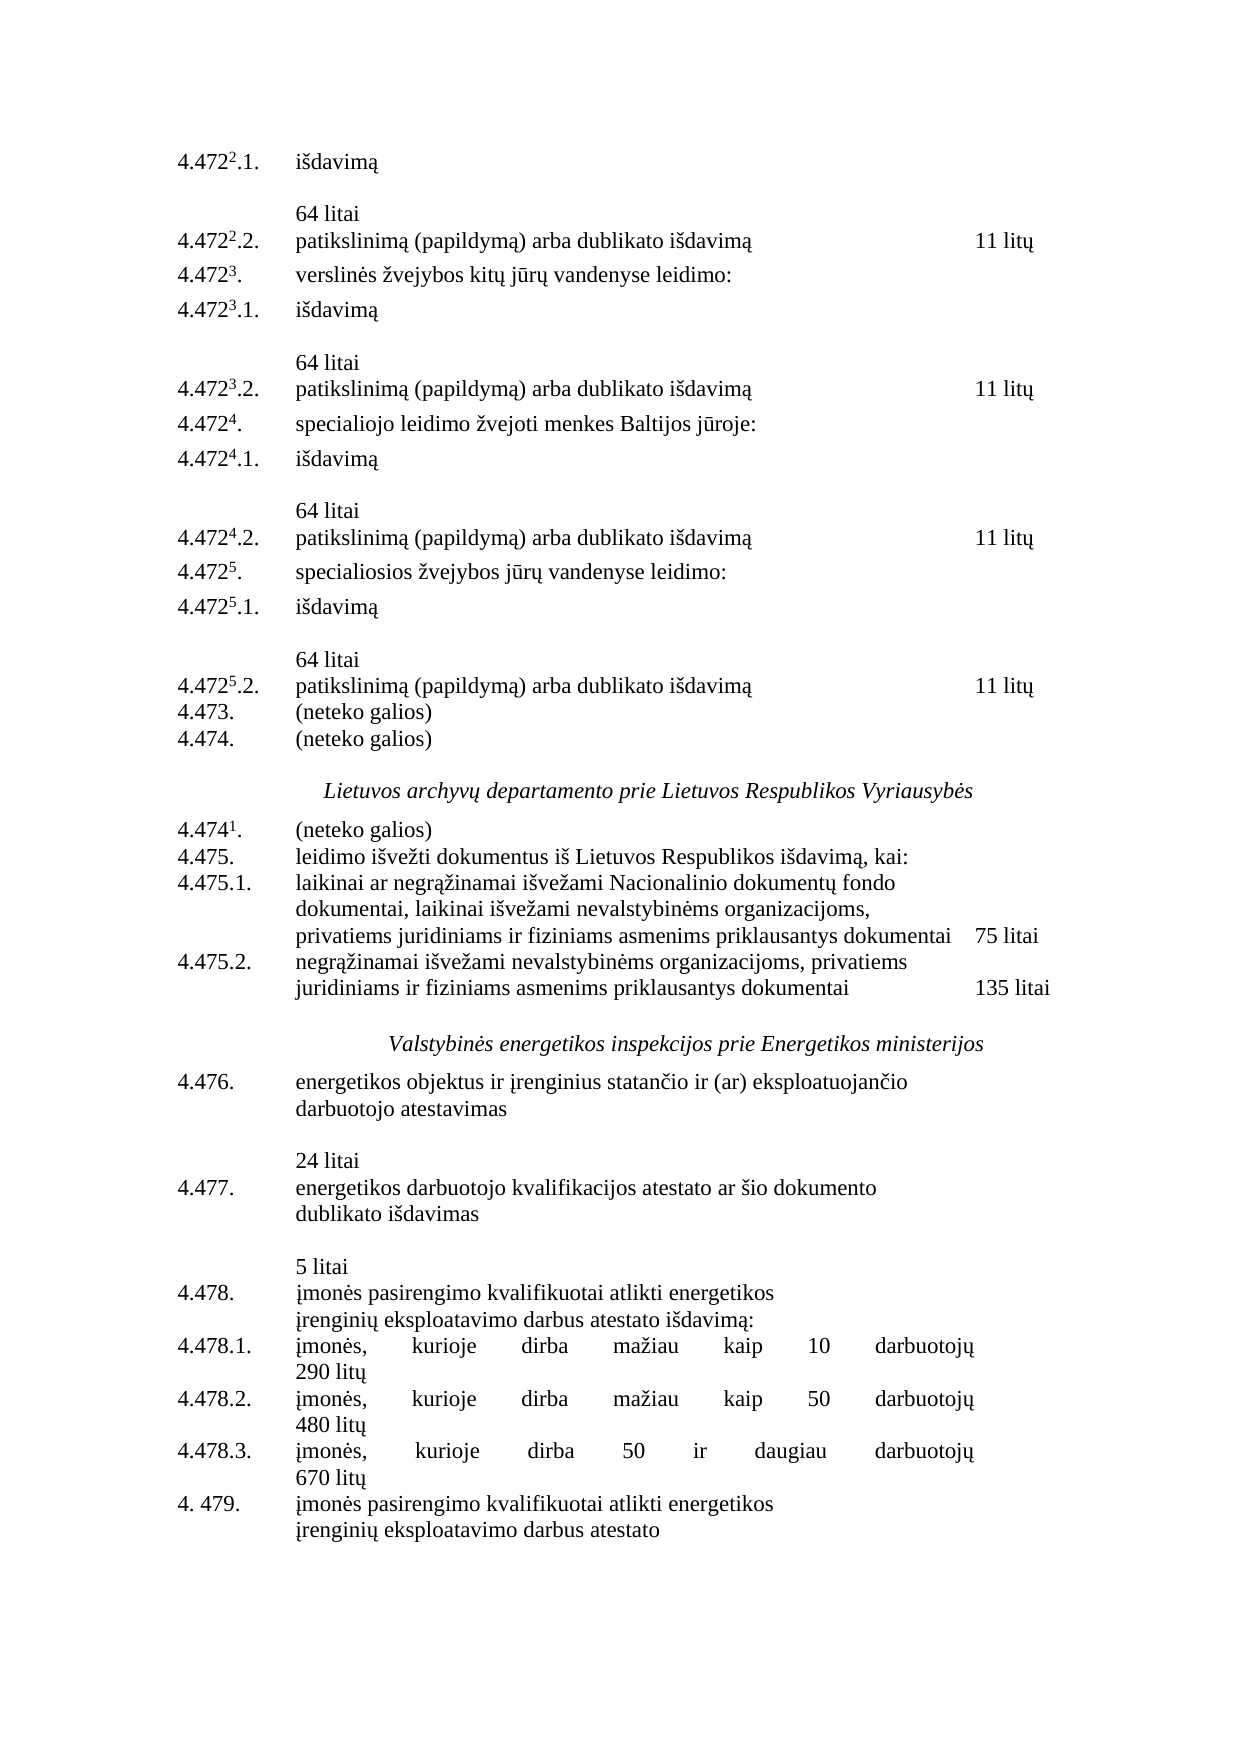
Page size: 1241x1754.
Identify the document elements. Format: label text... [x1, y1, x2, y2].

text įrenginių eksploatavimo darbus atestato [177, 1516, 974, 1543]
text 4.4724.1. išdavimą 64 litai [177, 444, 856, 524]
text 4.4722.1. išdavimą 64 litai [177, 148, 856, 227]
text 4.4723.1. išdavimą 64 litai [177, 296, 856, 375]
text Valstybinės energetikos inspekcijos prie Energetikos ministerijos [177, 1029, 1122, 1056]
text 4.4723. verslinės žvejybos kitų jūrų vandenyse leidimo: [177, 261, 856, 288]
text 4.4725.1. išdavimą 64 litai [177, 593, 856, 672]
text 4.475. leidimo išvežti dokumentus iš Lietuvos Respublikos išdavimą, kai: [177, 843, 1122, 869]
list įmonės pasirengimo kvalifikuotai atlikti energetikos [177, 1279, 974, 1306]
text 4.4722.2. patikslinimą (papildymą) arba dublikato išdavimą 11 litų [177, 227, 1122, 253]
text 4.475.1. laikinai ar negrąžinamai išvežami Nacionalinio dokumentų fondo dokumentai, laikinai išvežami nevalstybinėms organizacijoms, privatiems juridiniams ir fiziniams asmenims priklausantys dokumentai 75 litai [177, 869, 1122, 948]
text 4.4724. specialiojo leidimo žvejoti menkes Baltijos jūroje: [177, 410, 856, 436]
text 4.475.2. negrąžinamai išvežami nevalstybinėms organizacijoms, privatiems juridiniams ir fiziniams asmenims priklausantys dokumentai 135 litai [177, 948, 1122, 1001]
text Lietuvos archyvų departamento prie Lietuvos Respublikos Vyriausybės [177, 777, 1122, 804]
text 4.478.3. įmonės, kurioje dirba 50 ir daugiau darbuotojų 670 litų [177, 1437, 974, 1490]
text įrenginių eksploatavimo darbus atestato išdavimą: [177, 1306, 974, 1332]
text 4.477. energetikos darbuotojo kvalifikacijos atestato ar šio dokumento dublikato išdavimas 5 litai [177, 1174, 974, 1279]
text 4.4725. specialiosios žvejybos jūrų vandenyse leidimo: [177, 558, 856, 585]
text 4.4741. (neteko galios) [177, 816, 1122, 843]
text 4.4724.2. patikslinimą (papildymą) arba dublikato išdavimą 11 litų [177, 524, 1122, 550]
text 4.474. (neteko galios) [177, 725, 1122, 751]
text 4.4723.2. patikslinimą (papildymą) arba dublikato išdavimą 11 litų [177, 375, 1122, 402]
text 4.478.2. įmonės, kurioje dirba mažiau kaip 50 darbuotojų 480 litų [177, 1385, 974, 1437]
text 4.473. (neteko galios) [177, 698, 1122, 725]
text 4.4725.2. patikslinimą (papildymą) arba dublikato išdavimą 11 litų [177, 672, 1122, 698]
text 4.476. energetikos objektus ir įrenginius statančio ir (ar) eksploatuojančio darbuotojo atestavimas 24 litai [177, 1068, 974, 1174]
text 4.478.1. įmonės, kurioje dirba mažiau kaip 10 darbuotojų 290 litų [177, 1332, 974, 1385]
text 4. 479. įmonės pasirengimo kvalifikuotai atlikti energetikos [177, 1490, 974, 1516]
